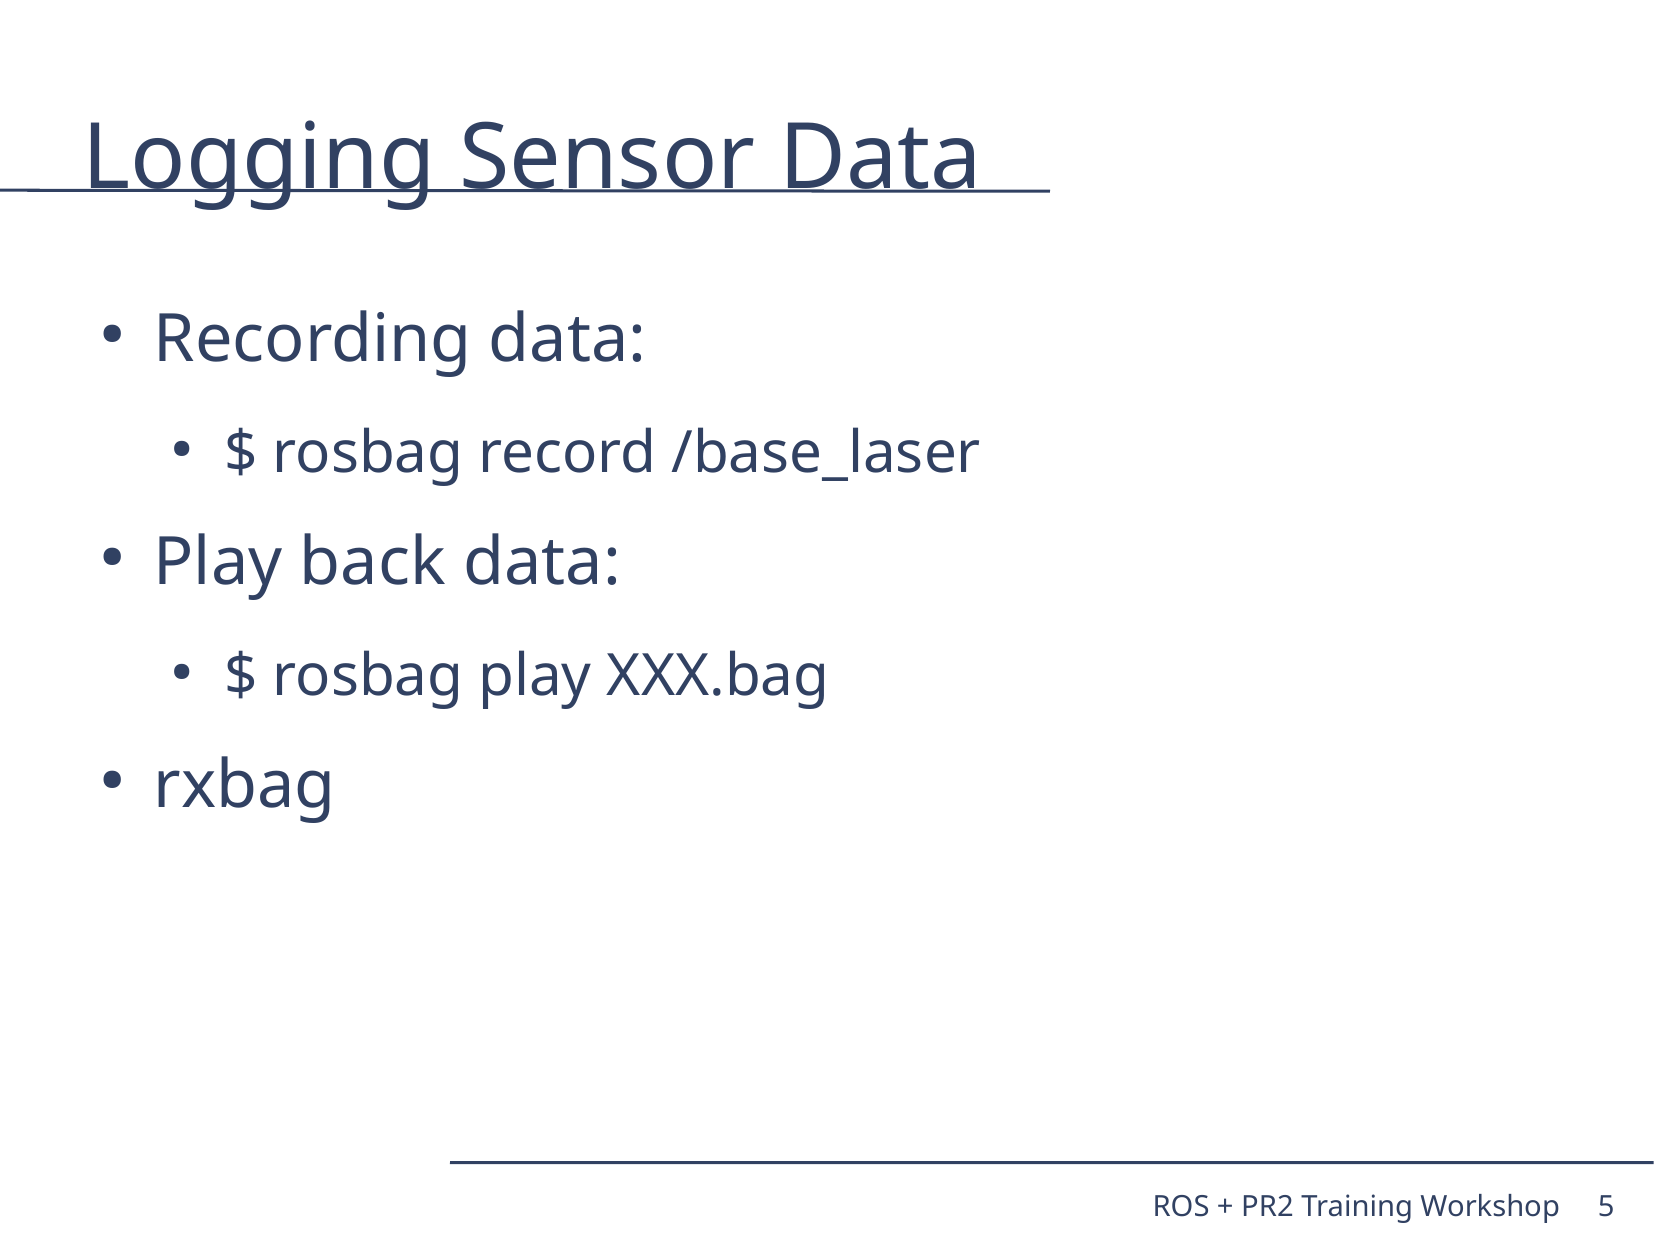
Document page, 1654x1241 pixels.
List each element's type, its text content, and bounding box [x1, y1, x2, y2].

list Recording data: $ rosbag record /base_laser Play back data: $ rosbag play XXX.bag rxbag [82, 290, 1571, 1109]
title Logging Sensor Data [82, 56, 1571, 250]
